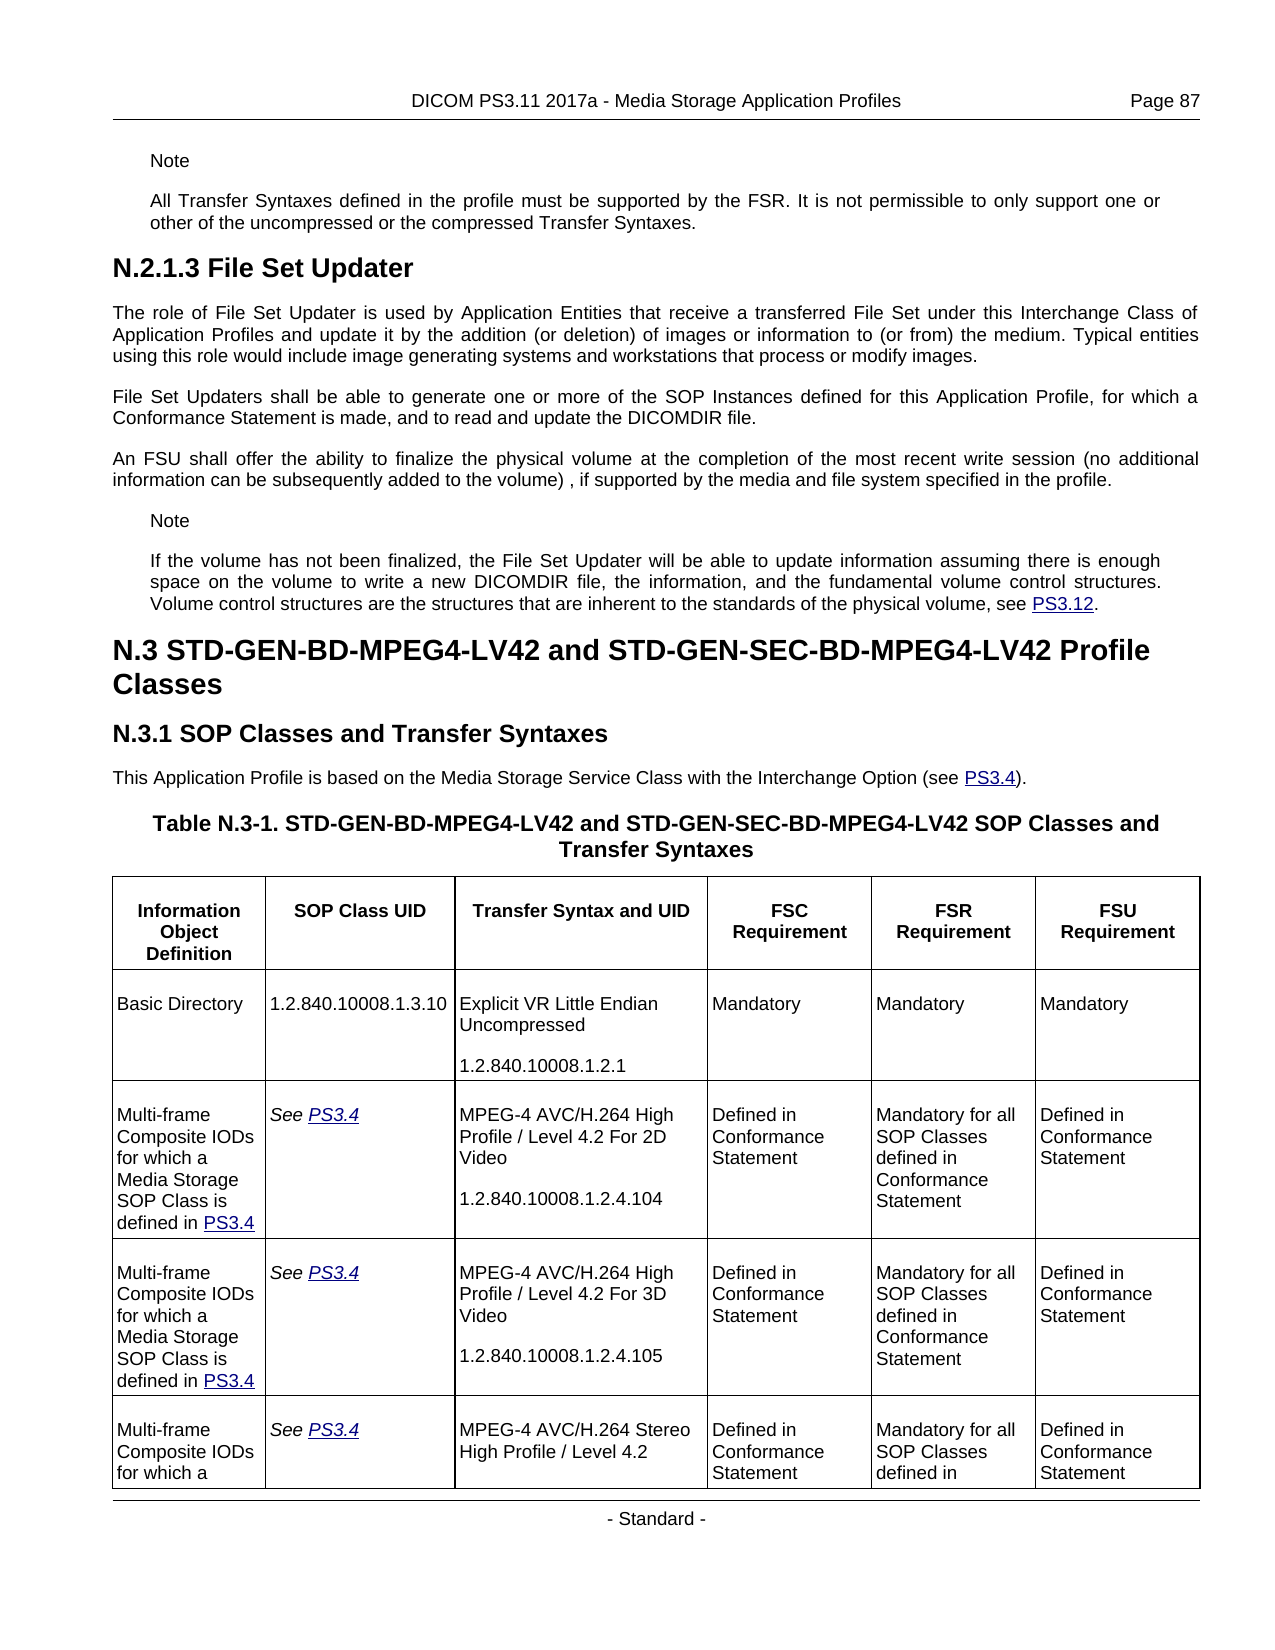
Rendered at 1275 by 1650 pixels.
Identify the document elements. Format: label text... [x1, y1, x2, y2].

text The role of File Set Updater is used by Application Entities that receive a transferred File Set under this Interchange Class of Application Profiles and update it by the addition (or deletion) of images or information to (or from) the medium. Typical entities using this role would include image generating systems and workstations that process or modify images. [112, 302, 1200, 367]
text N.3.1 SOP Classes and Transfer Syntaxes [112, 719, 1200, 748]
table_cell Explicit VR Little Endian Uncompressed 1.2.840.10008.1.2.1 [456, 970, 707, 1080]
table_cell 1.2.840.10008.1.3.10 [266, 970, 454, 1080]
text If the volume has not been finalized, the File Set Updater will be able to update information assuming there is enough space on the volume to write a new DICOMDIR file, the information, and the fundamental volume control structures. Volume control structures are the structures that are inherent to the standards of the physical volume, see PS3.12. [150, 550, 1162, 614]
table_cell Multi-frame Composite IODs for which a [113, 1396, 265, 1488]
table_header FSR Requirement [872, 877, 1035, 968]
text All Transfer Syntaxes defined in the profile must be supported by the FSR. It is not permissible to only support one or other of the uncompressed or the compressed Transfer Syntaxes. [150, 190, 1162, 233]
table_header SOP Class UID [266, 877, 454, 968]
table_cell Multi-frame Composite IODs for which a Media Storage SOP Class is defined in PS3.4 [113, 1081, 265, 1238]
table_cell Defined in Conformance Statement [708, 1239, 871, 1395]
table_cell Mandatory for all SOP Classes defined in Conformance Statement [872, 1239, 1035, 1395]
text N.3 STD-GEN-BD-MPEG4-LV42 and STD-GEN-SEC-BD-MPEG4-LV42 Profile Classes [112, 633, 1200, 700]
table_cell Multi-frame Composite IODs for which a Media Storage SOP Class is defined in PS3.4 [113, 1239, 265, 1395]
text Table N.3-1. STD-GEN-BD-MPEG4-LV42 and STD-GEN-SEC-BD-MPEG4-LV42 SOP Classes and Transfer Syntaxes [112, 811, 1200, 862]
table_cell Defined in Conformance Statement [1036, 1396, 1199, 1488]
table_header Information Object Definition [113, 877, 265, 968]
table_header Transfer Syntax and UID [456, 877, 707, 968]
text An FSU shall offer the ability to finalize the physical volume at the completion of the most recent write session (no additional information can be subsequently added to the volume) , if supported by the media and file system specified in the profile. [112, 447, 1200, 491]
table_header FSU Requirement [1036, 877, 1199, 968]
table_cell MPEG-4 AVC/H.264 High Profile / Level 4.2 For 3D Video 1.2.840.10008.1.2.4.105 [456, 1239, 707, 1395]
table_cell Basic Directory [113, 970, 265, 1080]
table_cell See PS3.4 [266, 1081, 454, 1238]
table_cell Mandatory for all SOP Classes defined in [872, 1396, 1035, 1488]
table_cell Mandatory [872, 970, 1035, 1080]
table_cell See PS3.4 [266, 1239, 454, 1395]
text Note [150, 150, 1162, 172]
table_cell Mandatory [708, 970, 871, 1080]
text N.2.1.3 File Set Updater [112, 252, 1200, 283]
table_cell Defined in Conformance Statement [708, 1081, 871, 1238]
table_cell Defined in Conformance Statement [1036, 1081, 1199, 1238]
table_cell Mandatory for all SOP Classes defined in Conformance Statement [872, 1081, 1035, 1238]
table_header FSC Requirement [708, 877, 871, 968]
table_cell Mandatory [1036, 970, 1199, 1080]
text Note [150, 509, 1162, 531]
table_cell Defined in Conformance Statement [708, 1396, 871, 1488]
table_cell MPEG-4 AVC/H.264 Stereo High Profile / Level 4.2 [456, 1396, 707, 1488]
text This Application Profile is based on the Media Storage Service Class with the Interchange Option (see PS3.4). [112, 766, 1200, 788]
text File Set Updaters shall be able to generate one or more of the SOP Instances defined for this Application Profile, for which a Conformance Statement is made, and to read and update the DICOMDIR file. [112, 386, 1200, 429]
table_cell MPEG-4 AVC/H.264 High Profile / Level 4.2 For 2D Video 1.2.840.10008.1.2.4.104 [456, 1081, 707, 1238]
table_cell Defined in Conformance Statement [1036, 1239, 1199, 1395]
table_cell See PS3.4 [266, 1396, 454, 1488]
